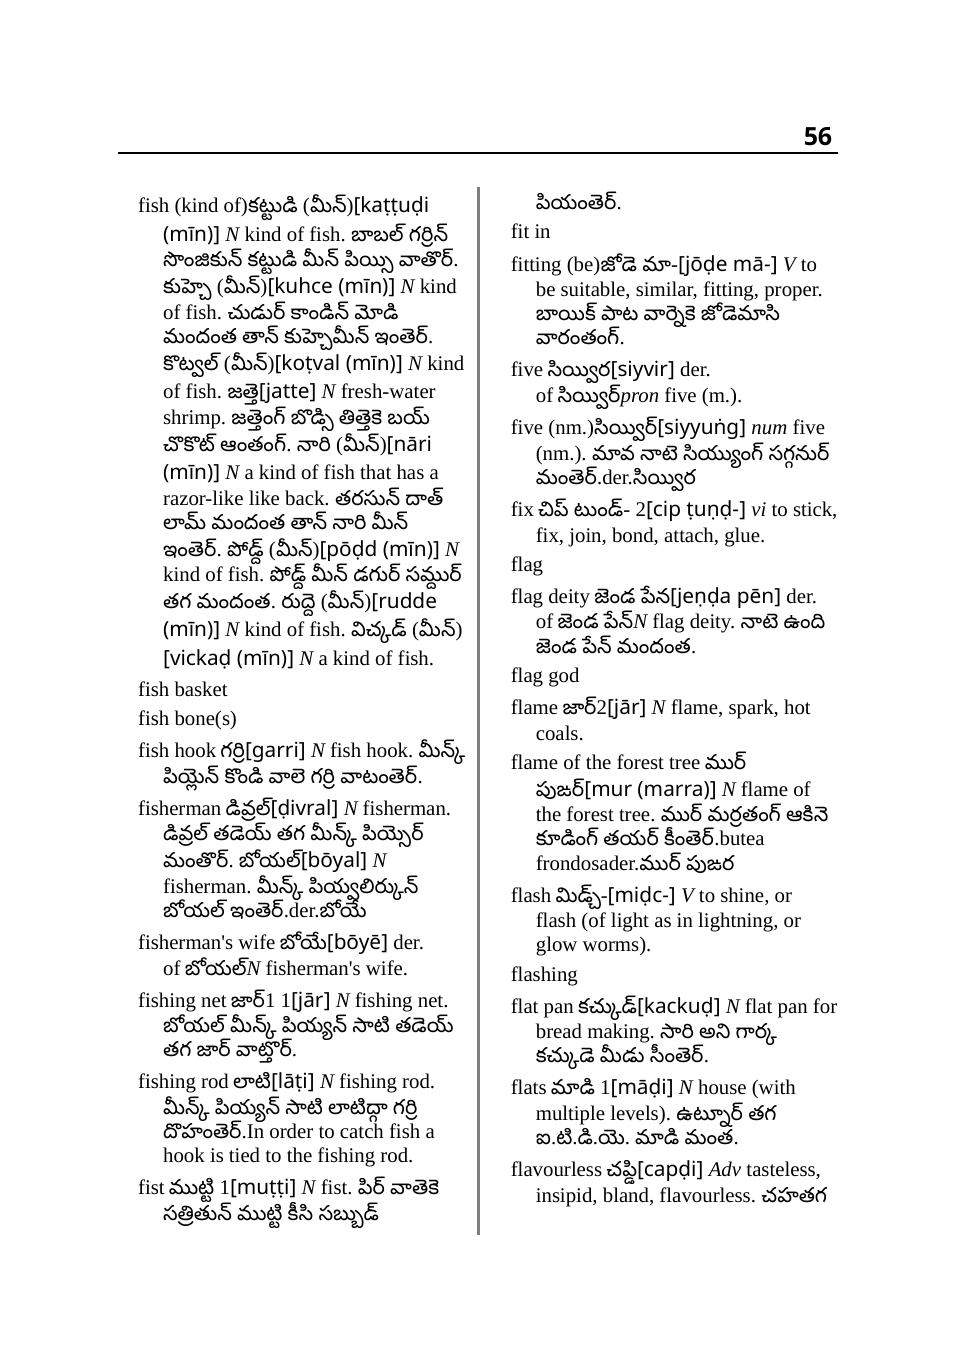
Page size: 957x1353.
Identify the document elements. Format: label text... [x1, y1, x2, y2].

text fiveసియ్విర[siyvir] der. ofసియ్విర్pron five (m.). [492, 351, 837, 409]
text five (nm.)సియ్విర్[siyyuṅg] num five (nm.). మావ నాటె సియ్యుంగ్ సగ్గనుర్ మంతెర్.der.సియ్విర [492, 409, 837, 491]
text flashమిడ్చ్-[miḍc-] V to shine, or flash (of light as in lightning, or glow worms). [492, 877, 837, 958]
text fishing netజార్1 1[jār] N fishing net. బోయల్ మీన్క్ పియ్యన్ సాటి తడెయ్ తగ జార్ వాట్తొర్. [119, 982, 465, 1063]
text fisherman's wifeబోయే[bōyē] der. ofబోయల్N fisherman's wife. [119, 924, 465, 982]
text flag [492, 549, 837, 578]
text fit in [492, 216, 837, 246]
text flameజార్2[jār] N flame, spark, hot coals. [492, 689, 837, 747]
text fistముట్టి 1[muṭṭi] N fist. పిర్ వాతెకె సత్రితున్ ముట్టి కీసి సబ్బుడ్ [119, 1169, 465, 1229]
text fishermanడివ్రల్[ḍivral] N fisherman. డివ్రల్ తడెయ్ తగ మీన్క్ పియ్సెర్ మంతొర్. బోయల్[bōyal] N fisherman. మీన్క్ పియ్వలిర్కున్ బోయల్ ఇంతెర్.der.బోయే [119, 790, 465, 924]
text fishing rodలాటి[lāṭi] N fishing rod. మీన్క్ పియ్యన్ సాటి లాటిద్గా గర్రి దొహంతెర్.In order to catch fish a hook is tied to the fishing rod. [119, 1063, 465, 1169]
text flat panకచ్కుడ్[kackuḍ] N flat pan for bread making. సారి అని గార్క కచ్కుడె మీడు సీంతెర్. [492, 988, 837, 1069]
text పియంతెర్. [492, 188, 837, 216]
text fish basket [119, 673, 465, 703]
text flashing [492, 958, 837, 988]
text fixచిప్ టుండ్- 2[cip ṭuṇḍ-] vi to stick, fix, join, bond, attach, glue. [492, 491, 837, 549]
text flatsమాడి 1[māḍi] N house (with multiple levels). ఉట్నూర్ తగ ఐ.టి.డి.యె. మాడి మంత. [492, 1069, 837, 1151]
text fitting (be)జోడె మా-[jōḍe mā-] V to be suitable, similar, fitting, proper. బాయిక్ పాట వార్నెకె జోడెమాసి వారంతంగ్. [492, 246, 837, 351]
text fish hookగర్రి[garri] N fish hook. మీన్క్ పియ్లెన్ కొండి వాలె గర్రి వాటంతెర్. [119, 732, 465, 790]
text flag god [492, 660, 837, 689]
text flame of the forest treeముర్ పుఙర్[mur (marra)] N flame of the forest tree. ముర్ మర్రతంగ్ ఆకినె కూడింగ్ తయర్ కీంతెర్.butea frondosader.ముర్ పుఙర [492, 747, 837, 877]
text flavourlessచప్డి[capḍi] Adv tasteless, insipid, bland, flavourless. చహతగ [492, 1151, 837, 1211]
text fish (kind of)కట్టుడి (మీన్)[kaṭṭuḍi (mīn)] N kind of fish. బాబల్ గర్రిన్ సొంజికున్ కట్టుడి మీన్ పియ్సి వాతొర్. కుహ్చె (మీన్)[kuhce (mīn)] N kind of fish. చుడుర్ కాండిన్ మోడి మందంత తాన్ కుహ్చెమీన్ ఇంతెర్. కొట్వల్ (మీన్)[koṭval (mīn)] N kind of fish. జత్తె[jatte] N fresh-water shrimp. జత్తెంగ్ బొడ్సి తిత్తెకె బయ్ చొకొట్ ఆంతంగ్. నారి (మీన్)[nāri (mīn)] N a kind of fish that has a razor-like like back. తరసున్ దాత్ లామ్ మందంత తాన్ నారి మీన్ ఇంతెర్. పోడ్ద్ (మీన్)[pōḍd (mīn)] N kind of fish. పోడ్ద్ మీన్ డగుర్ సమ్దుర్ తగ మందంత. రుద్దె (మీన్)[rudde (mīn)] N kind of fish. విచ్కడ్ (మీన్)[vickaḍ (mīn)] N a kind of fish. [119, 188, 465, 673]
text flag deityజెండ పేన[jeṇḍa pēn] der. ofజెండ పేన్N flag deity. నాటె ఉంది జెండ పేన్ మందంత. [492, 578, 837, 660]
text fish bone(s) [119, 703, 465, 732]
